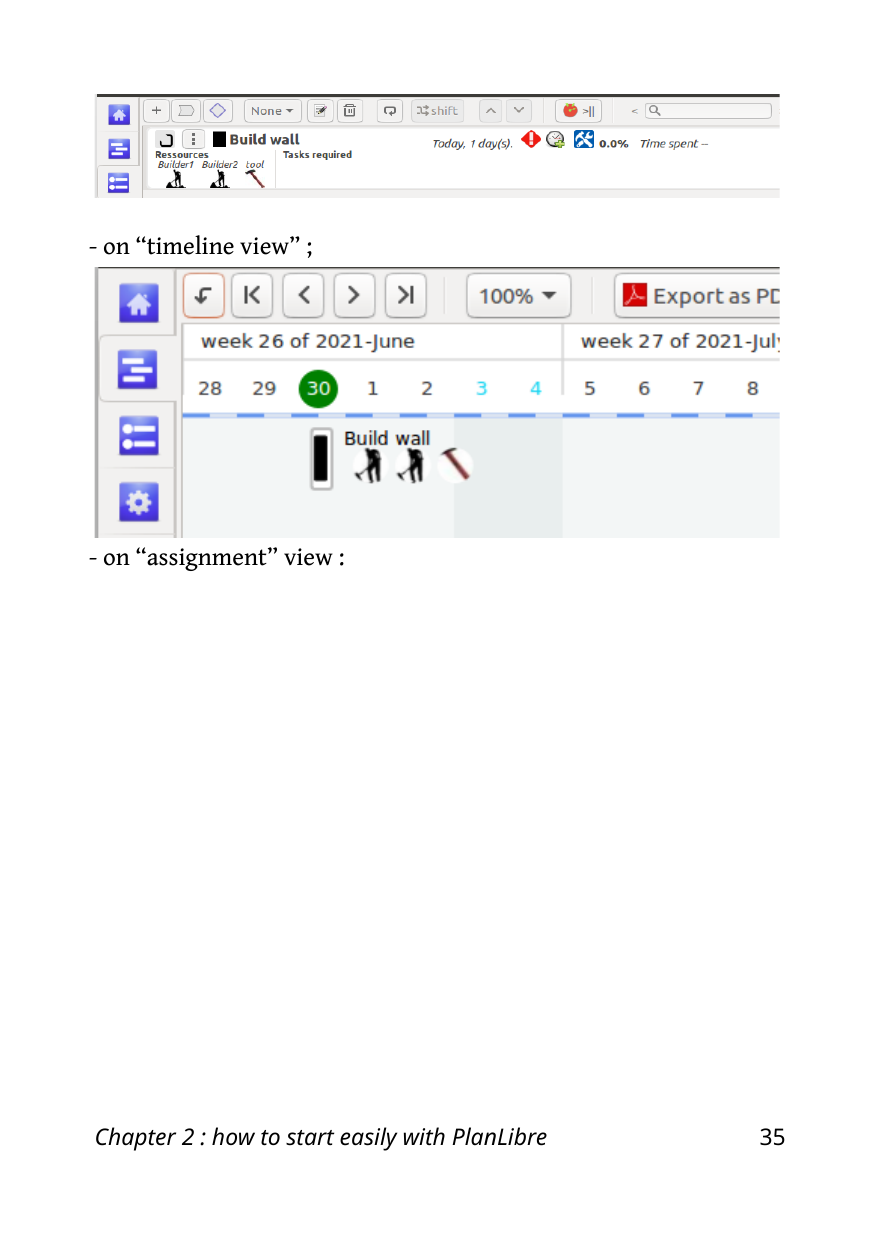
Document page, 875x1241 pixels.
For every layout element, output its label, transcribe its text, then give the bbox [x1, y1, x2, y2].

picture [94, 94, 780, 198]
text - on “assignment” view : [88, 543, 786, 572]
picture [94, 267, 780, 538]
text - on “timeline view” ; [88, 233, 786, 262]
